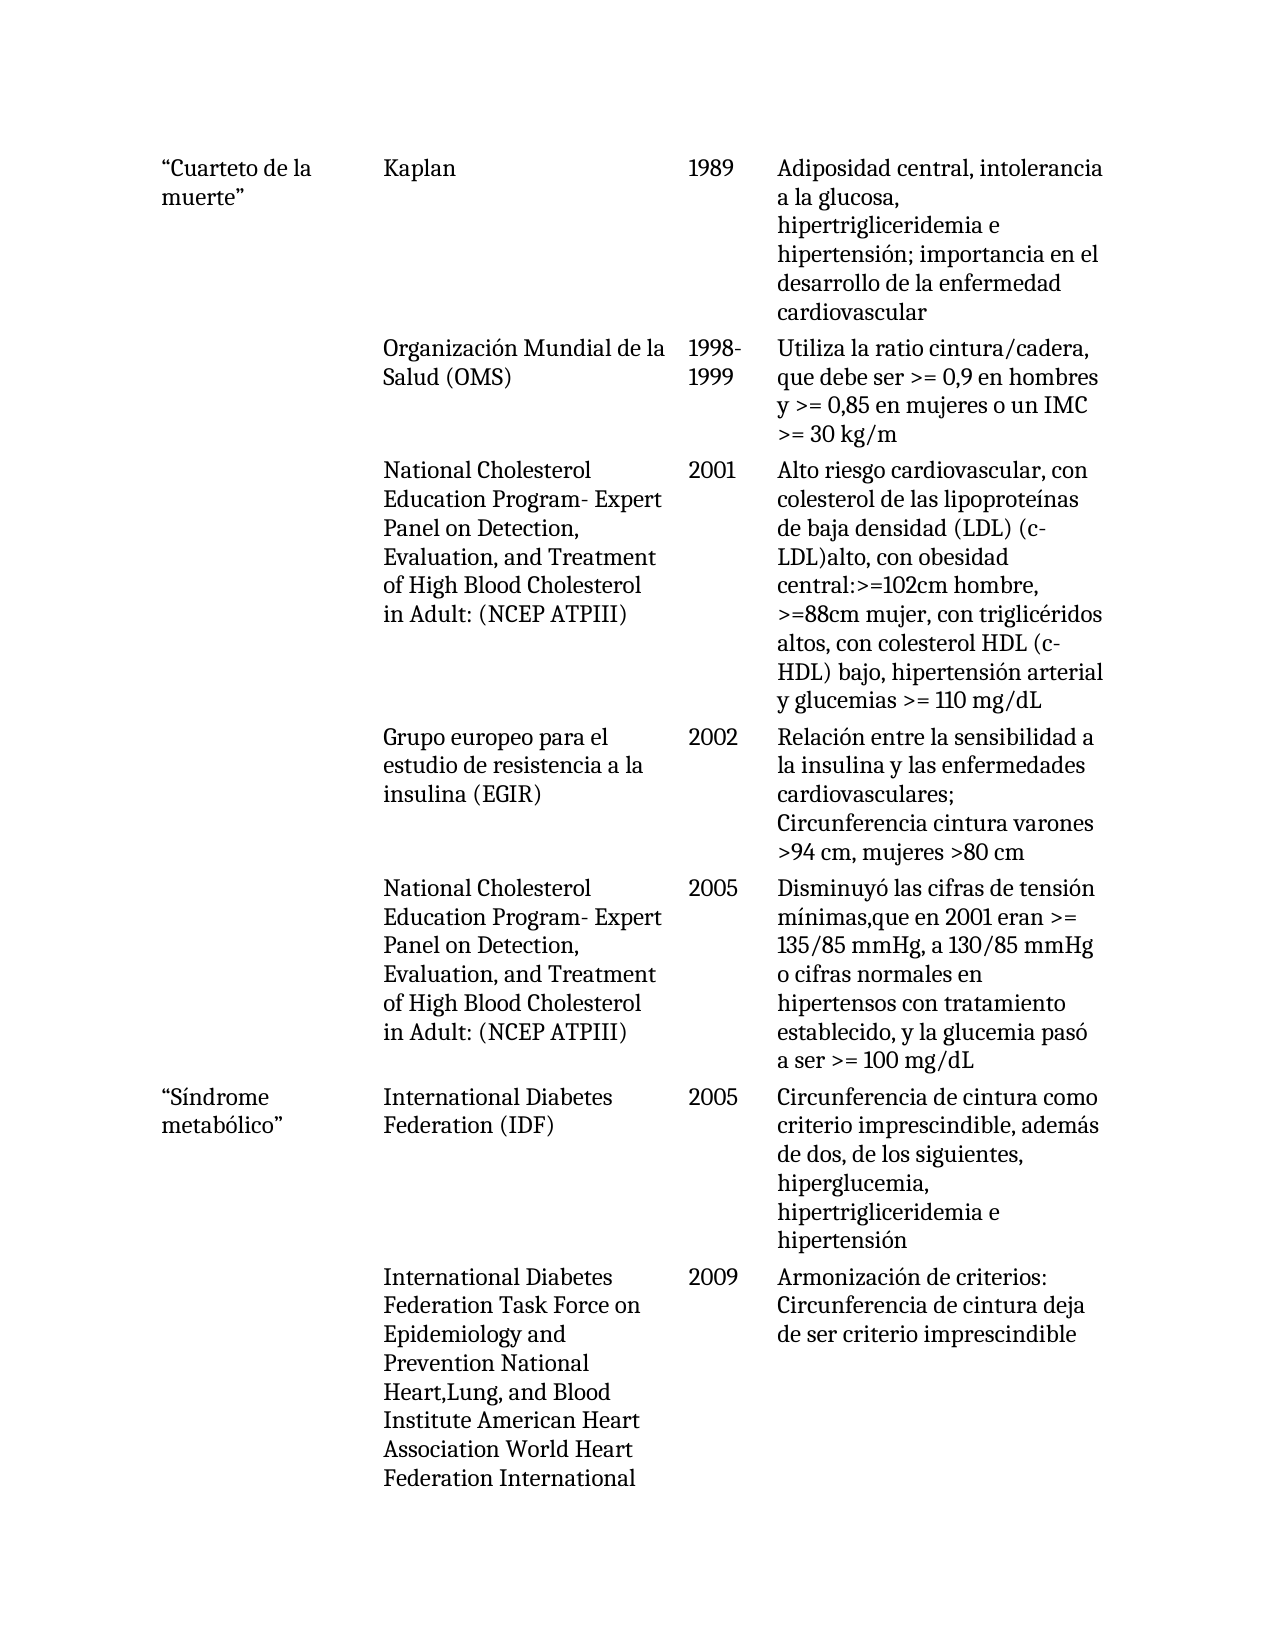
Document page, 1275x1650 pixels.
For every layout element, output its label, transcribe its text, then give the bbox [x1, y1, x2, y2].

table_cell 2002 [678, 719, 766, 870]
table_cell Utiliza la ratio cintura/cadera, que debe ser >= 0,9 en hombres y >= 0,85 en mujeres o un IMC >= 30 kg/m [766, 330, 1115, 452]
table_cell Kaplan [372, 150, 677, 330]
table_cell [150, 719, 372, 870]
table_cell Grupo europeo para el estudio de resistencia a la insulina (EGIR) [372, 719, 677, 870]
table_cell “Cuarteto de la muerte” [150, 150, 372, 330]
table_cell Disminuyó las cifras de tensión mínimas,que en 2001 eran >= 135/85 mmHg, a 130/85 mmHg o cifras normales en hipertensos con tratamiento establecido, y la glucemia pasó a ser >= 100 mg/dL [766, 870, 1115, 1079]
table_cell [150, 330, 372, 452]
table_cell Armonización de criterios: Circunferencia de cintura deja de ser criterio imprescindible [766, 1259, 1115, 1492]
table_cell Organización Mundial de la Salud (OMS) [372, 330, 677, 452]
table_cell Alto riesgo cardiovascular, con colesterol de las lipoproteínas de baja densidad (LDL) (c-LDL)alto, con obesidad central:>=102cm hombre, >=88cm mujer, con triglicéridos altos, con colesterol HDL (c-HDL) bajo, hipertensión arterial y glucemias >= 110 mg/dL [766, 453, 1115, 719]
table_cell 2009 [678, 1259, 766, 1492]
table_cell National Cholesterol Education Program- Expert Panel on Detection, Evaluation, and Treatment of High Blood Cholesterol in Adult: (NCEP ATPIII) [372, 453, 677, 719]
table_cell [150, 453, 372, 719]
table_cell National Cholesterol Education Program- Expert Panel on Detection, Evaluation, and Treatment of High Blood Cholesterol in Adult: (NCEP ATPIII) [372, 870, 677, 1079]
table_cell Adiposidad central, intolerancia a la glucosa, hipertrigliceridemia e hipertensión; importancia en el desarrollo de la enfermedad cardiovascular [766, 150, 1115, 330]
table_cell 2005 [678, 870, 766, 1079]
table_cell “Síndrome metabólico” [150, 1079, 372, 1259]
table_cell [150, 870, 372, 1079]
table_cell International Diabetes Federation (IDF) [372, 1079, 677, 1259]
table_cell 1998-1999 [678, 330, 766, 452]
table_cell Relación entre la sensibilidad a la insulina y las enfermedades cardiovasculares; Circunferencia cintura varones >94 cm, mujeres >80 cm [766, 719, 1115, 870]
table_cell 2001 [678, 453, 766, 719]
table_cell Circunferencia de cintura como criterio imprescindible, además de dos, de los siguientes, hiperglucemia, hipertrigliceridemia e hipertensión [766, 1079, 1115, 1259]
table_cell 2005 [678, 1079, 766, 1259]
table_cell [150, 1259, 372, 1492]
table_cell 1989 [678, 150, 766, 330]
table_cell International Diabetes Federation Task Force on Epidemiology and Prevention National Heart,Lung, and Blood Institute American Heart Association World Heart Federation International [372, 1259, 677, 1492]
